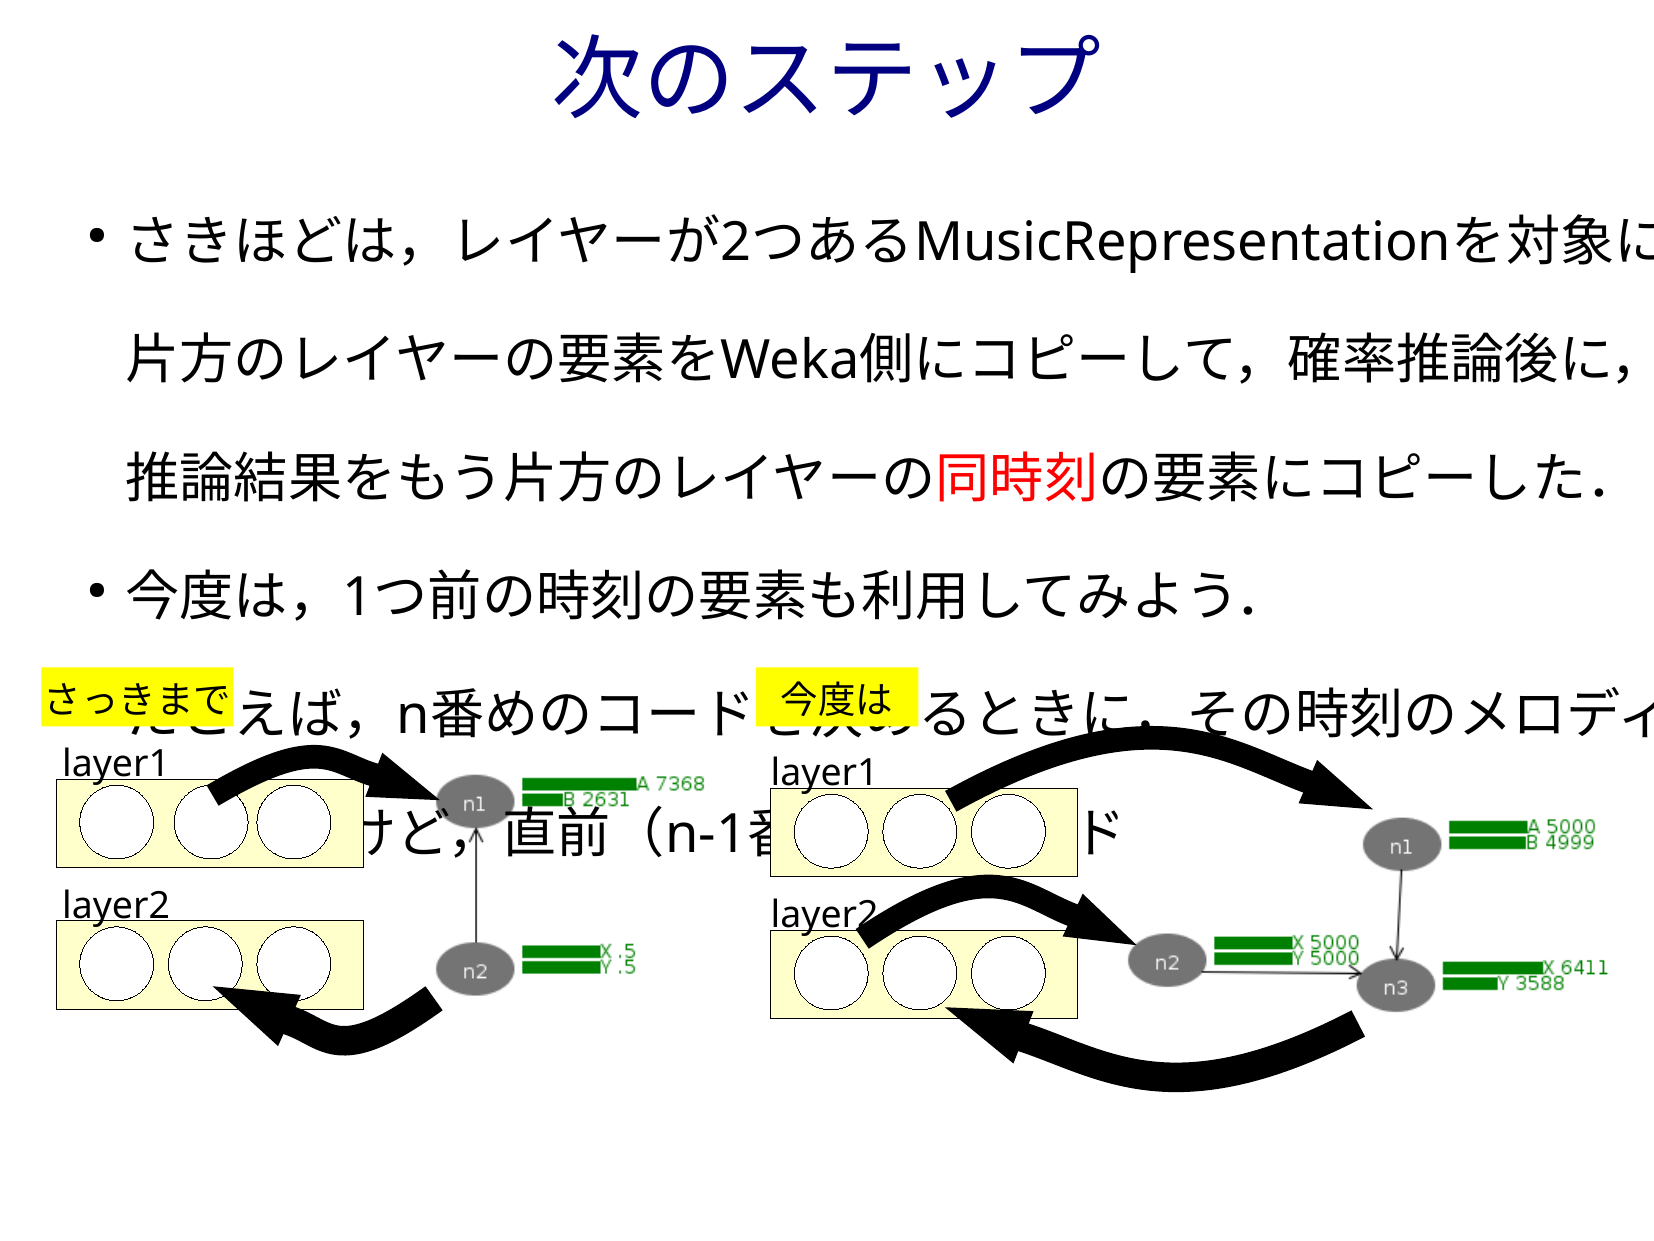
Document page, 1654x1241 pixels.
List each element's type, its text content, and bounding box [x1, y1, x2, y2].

picture [1117, 783, 1642, 1031]
text_box さきほどは，レイヤーが2つあるMusicRepresentationを対象に， 片方のレイヤーの要素をWeka側にコピーして，確率推論後に， 推論結果をもう片方のレイヤーの同時刻の要素にコピーした． 今度は，1つ前の時刻の要素も利用してみよう． たとえば，n番めのコードを決めるときに，その時刻のメロディに 依存するけど，直前（n-1番め）のコードにも依存するはず． [59, 150, 1565, 627]
text_box [56, 920, 364, 1010]
text_box [56, 779, 364, 868]
text_box layer2 [755, 879, 880, 933]
title 次のステップ [82, 25, 1571, 118]
text_box [770, 788, 1078, 877]
text_box [770, 930, 1078, 1019]
text_box layer1 [755, 738, 880, 791]
text_box layer1 [47, 728, 171, 782]
text_box 今度は [755, 667, 919, 727]
text_box layer2 [47, 870, 171, 924]
picture [413, 763, 751, 1010]
text_box さっきまで [41, 667, 234, 727]
